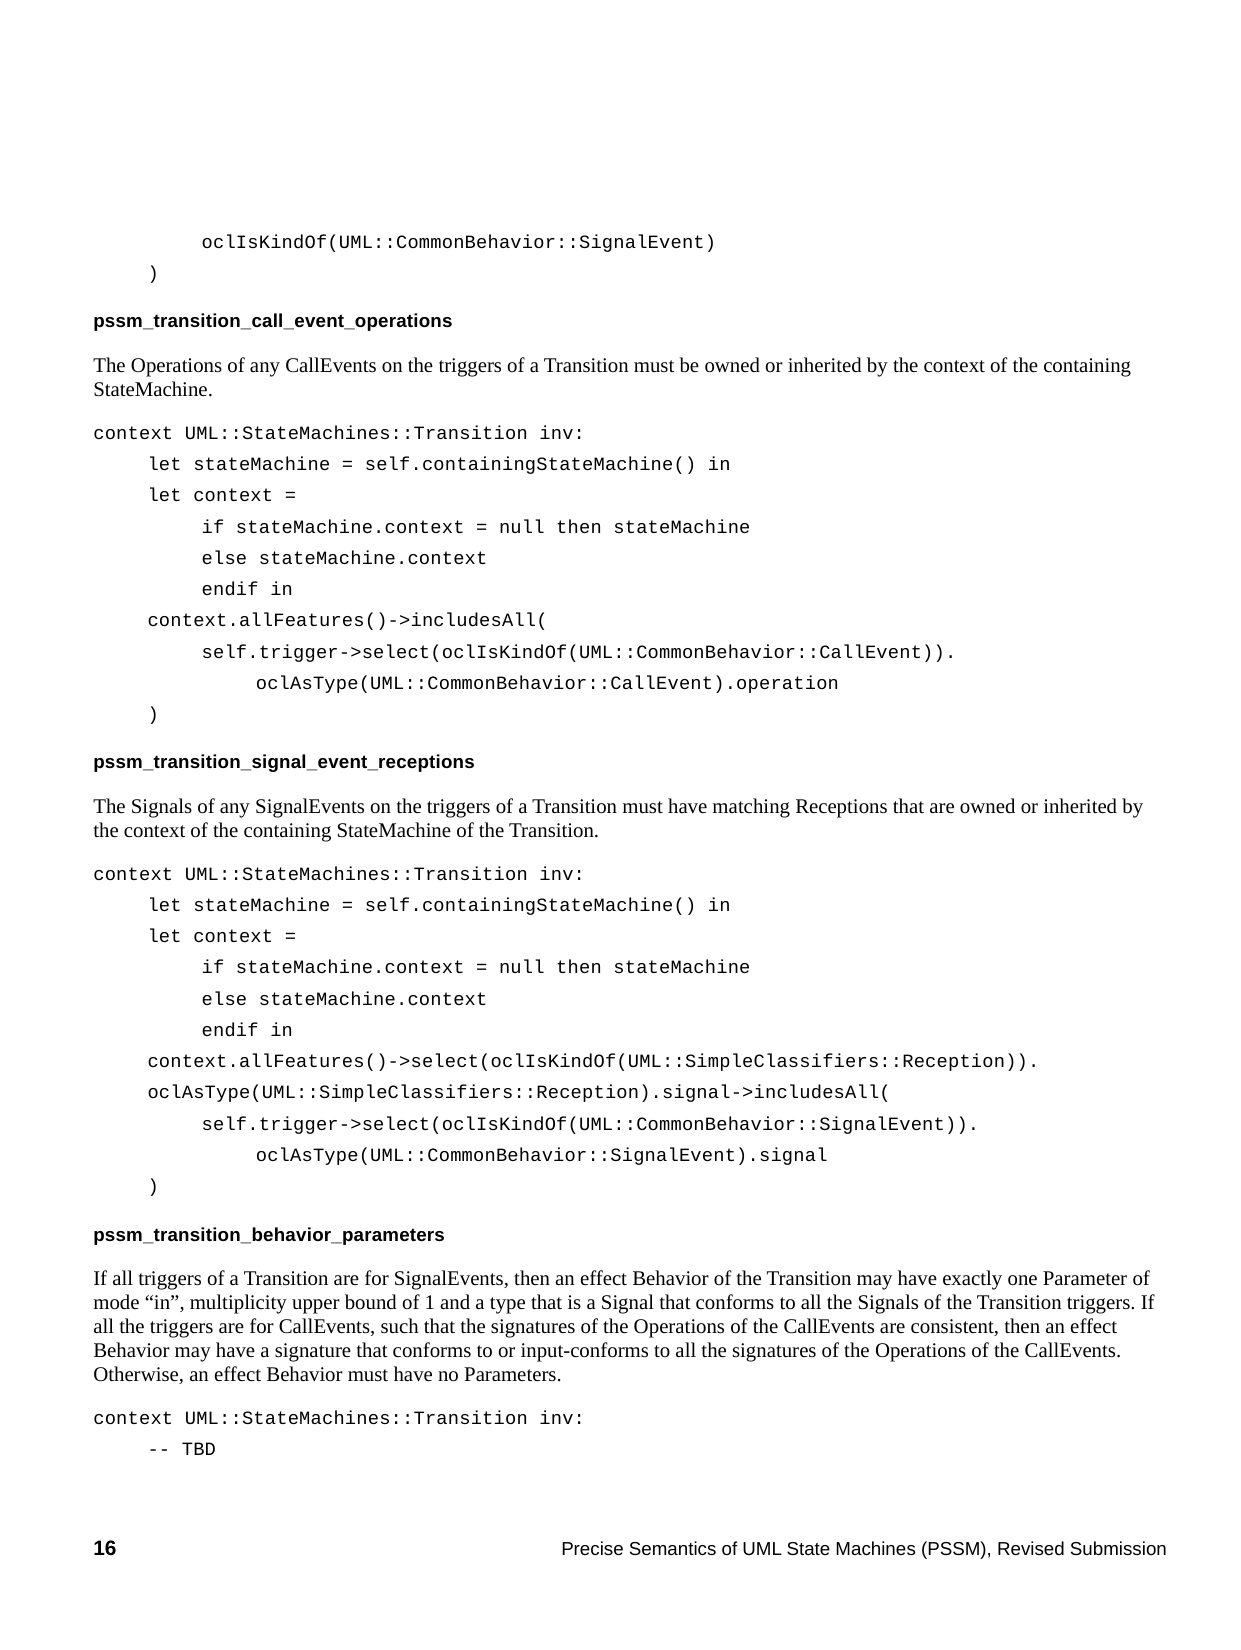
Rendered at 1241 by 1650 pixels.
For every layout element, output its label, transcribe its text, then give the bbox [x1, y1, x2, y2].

text else stateMachine.context [93, 547, 1164, 570]
text oclAsType(UML::CommonBehavior::CallEvent).operation [93, 672, 1164, 695]
text let context = [93, 925, 1164, 948]
text endif in [93, 578, 1164, 601]
text if stateMachine.context = null then stateMachine [93, 516, 1164, 539]
text let stateMachine = self.containingStateMachine() in [93, 453, 1164, 476]
text The Signals of any SignalEvents on the triggers of a Transition must have matching Receptions that are owned or inherited by the context of the containing StateMachine of the Transition. [93, 794, 1164, 842]
text -- TBD [93, 1438, 1164, 1461]
text ) [93, 262, 1164, 285]
text ) [93, 1175, 1164, 1198]
text oclIsKindOf(UML::CommonBehavior::SignalEvent) [93, 231, 1164, 254]
subtitle pssm_transition_call_event_operations [93, 310, 1164, 332]
text self.trigger->select(oclIsKindOf(UML::CommonBehavior::SignalEvent)). [93, 1113, 1164, 1136]
text let stateMachine = self.containingStateMachine() in [93, 894, 1164, 917]
text ) [93, 703, 1164, 726]
text context UML::StateMachines::Transition inv: [93, 863, 1164, 886]
text endif in [93, 1019, 1164, 1042]
text else stateMachine.context [93, 988, 1164, 1011]
text context UML::StateMachines::Transition inv: [93, 1407, 1164, 1430]
text self.trigger->select(oclIsKindOf(UML::CommonBehavior::CallEvent)). [93, 641, 1164, 664]
text The Operations of any CallEvents on the triggers of a Transition must be owned or inherited by the context of the containing StateMachine. [93, 353, 1164, 401]
text context.allFeatures()->select(oclIsKindOf(UML::SimpleClassifiers::Reception)). [93, 1050, 1164, 1073]
text oclAsType(UML::CommonBehavior::SignalEvent).signal [93, 1144, 1164, 1167]
text if stateMachine.context = null then stateMachine [93, 957, 1164, 979]
text let context = [93, 484, 1164, 507]
subtitle pssm_transition_behavior_parameters [93, 1223, 1164, 1245]
text context.allFeatures()->includesAll( [93, 609, 1164, 632]
subtitle pssm_transition_signal_event_receptions [93, 751, 1164, 773]
text If all triggers of a Transition are for SignalEvents, then an effect Behavior of the Transition may have exactly one Parameter of mode “in”, multiplicity upper bound of 1 and a type that is a Signal that conforms to all the Signals of the Transition triggers. If all the triggers are for CallEvents, such that the signatures of the Operations of the CallEvents are consistent, then an effect Behavior may have a signature that conforms to or input-conforms to all the signatures of the Operations of the CallEvents. Otherwise, an effect Behavior must have no Parameters. [93, 1266, 1164, 1386]
text context UML::StateMachines::Transition inv: [93, 422, 1164, 445]
text oclAsType(UML::SimpleClassifiers::Reception).signal->includesAll( [93, 1082, 1164, 1104]
